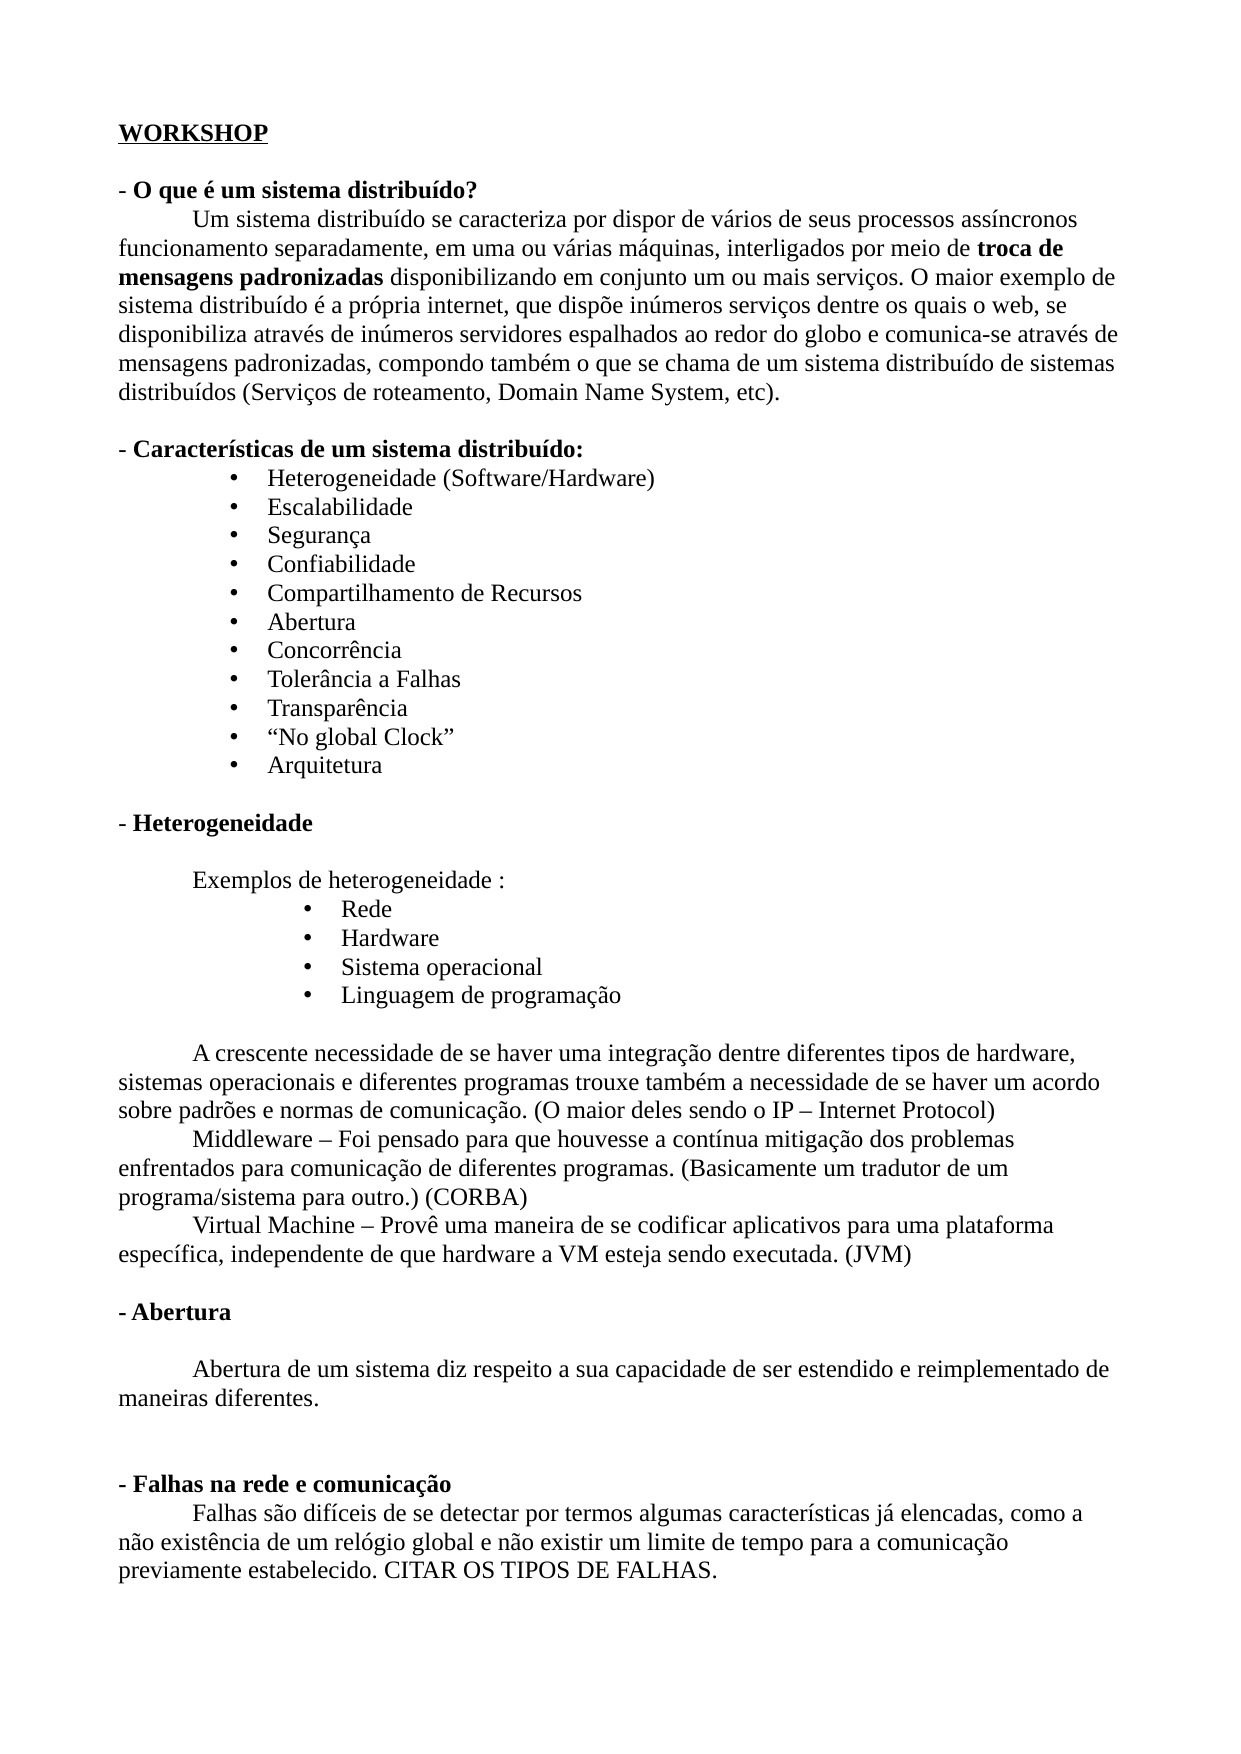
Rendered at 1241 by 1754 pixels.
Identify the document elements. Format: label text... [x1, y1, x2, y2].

list Segurança [229, 521, 1122, 549]
text Virtual Machine – Provê uma maneira de se codificar aplicativos para uma plataforma específica, independente de que hardware a VM esteja sendo executada. (JVM) [118, 1211, 1122, 1268]
text Abertura de um sistema diz respeito a sua capacidade de ser estendido e reimplementado de maneiras diferentes. [118, 1354, 1122, 1412]
list Transparência [229, 693, 1122, 722]
text WORKSHOP [118, 118, 1122, 147]
list Abertura [229, 607, 1122, 636]
list Linguagem de programação [303, 981, 1122, 1009]
text Um sistema distribuído se caracteriza por dispor de vários de seus processos assíncronos funcionamento separadamente, em uma ou várias máquinas, interligados por meio de troca de mensagens padronizadas disponibilizando em conjunto um ou mais serviços. O maior exemplo de sistema distribuído é a própria internet, que dispõe inúmeros serviços dentre os quais o web, se disponibiliza através de inúmeros servidores espalhados ao redor do globo e comunica-se através de mensagens padronizadas, compondo também o que se chama de um sistema distribuído de sistemas distribuídos (Serviços de roteamento, Domain Name System, etc). [118, 204, 1122, 406]
list Escalabilidade [229, 492, 1122, 521]
text Middleware – Foi pensado para que houvesse a contínua mitigação dos problemas enfrentados para comunicação de diferentes programas. (Basicamente um tradutor de um programa/sistema para outro.) (CORBA) [118, 1124, 1122, 1211]
list Confiabilidade [229, 549, 1122, 578]
list Compartilhamento de Recursos [229, 578, 1122, 607]
list Tolerância a Falhas [229, 664, 1122, 693]
text - Características de um sistema distribuído: [118, 434, 1122, 463]
list Arquitetura [229, 751, 1122, 779]
list Hardware [303, 923, 1122, 952]
text - O que é um sistema distribuído? [118, 176, 1122, 204]
text Exemplos de heterogeneidade : [118, 866, 1122, 894]
list Heterogeneidade (Software/Hardware) [229, 463, 1122, 492]
text - Heterogeneidade [118, 808, 1122, 837]
text Falhas são difíceis de se detectar por termos algumas características já elencadas, como a não existência de um relógio global e não existir um limite de tempo para a comunicação previamente estabelecido. CITAR OS TIPOS DE FALHAS. [118, 1498, 1122, 1584]
text - Falhas na rede e comunicação [118, 1469, 1122, 1498]
list Sistema operacional [303, 952, 1122, 981]
list “No global Clock” [229, 722, 1122, 751]
list Rede [303, 894, 1122, 923]
text A crescente necessidade de se haver uma integração dentre diferentes tipos de hardware, sistemas operacionais e diferentes programas trouxe também a necessidade de se haver um acordo sobre padrões e normas de comunicação. (O maior deles sendo o IP – Internet Protocol) [118, 1038, 1122, 1124]
list Concorrência [229, 636, 1122, 664]
text - Abertura [118, 1297, 1122, 1326]
